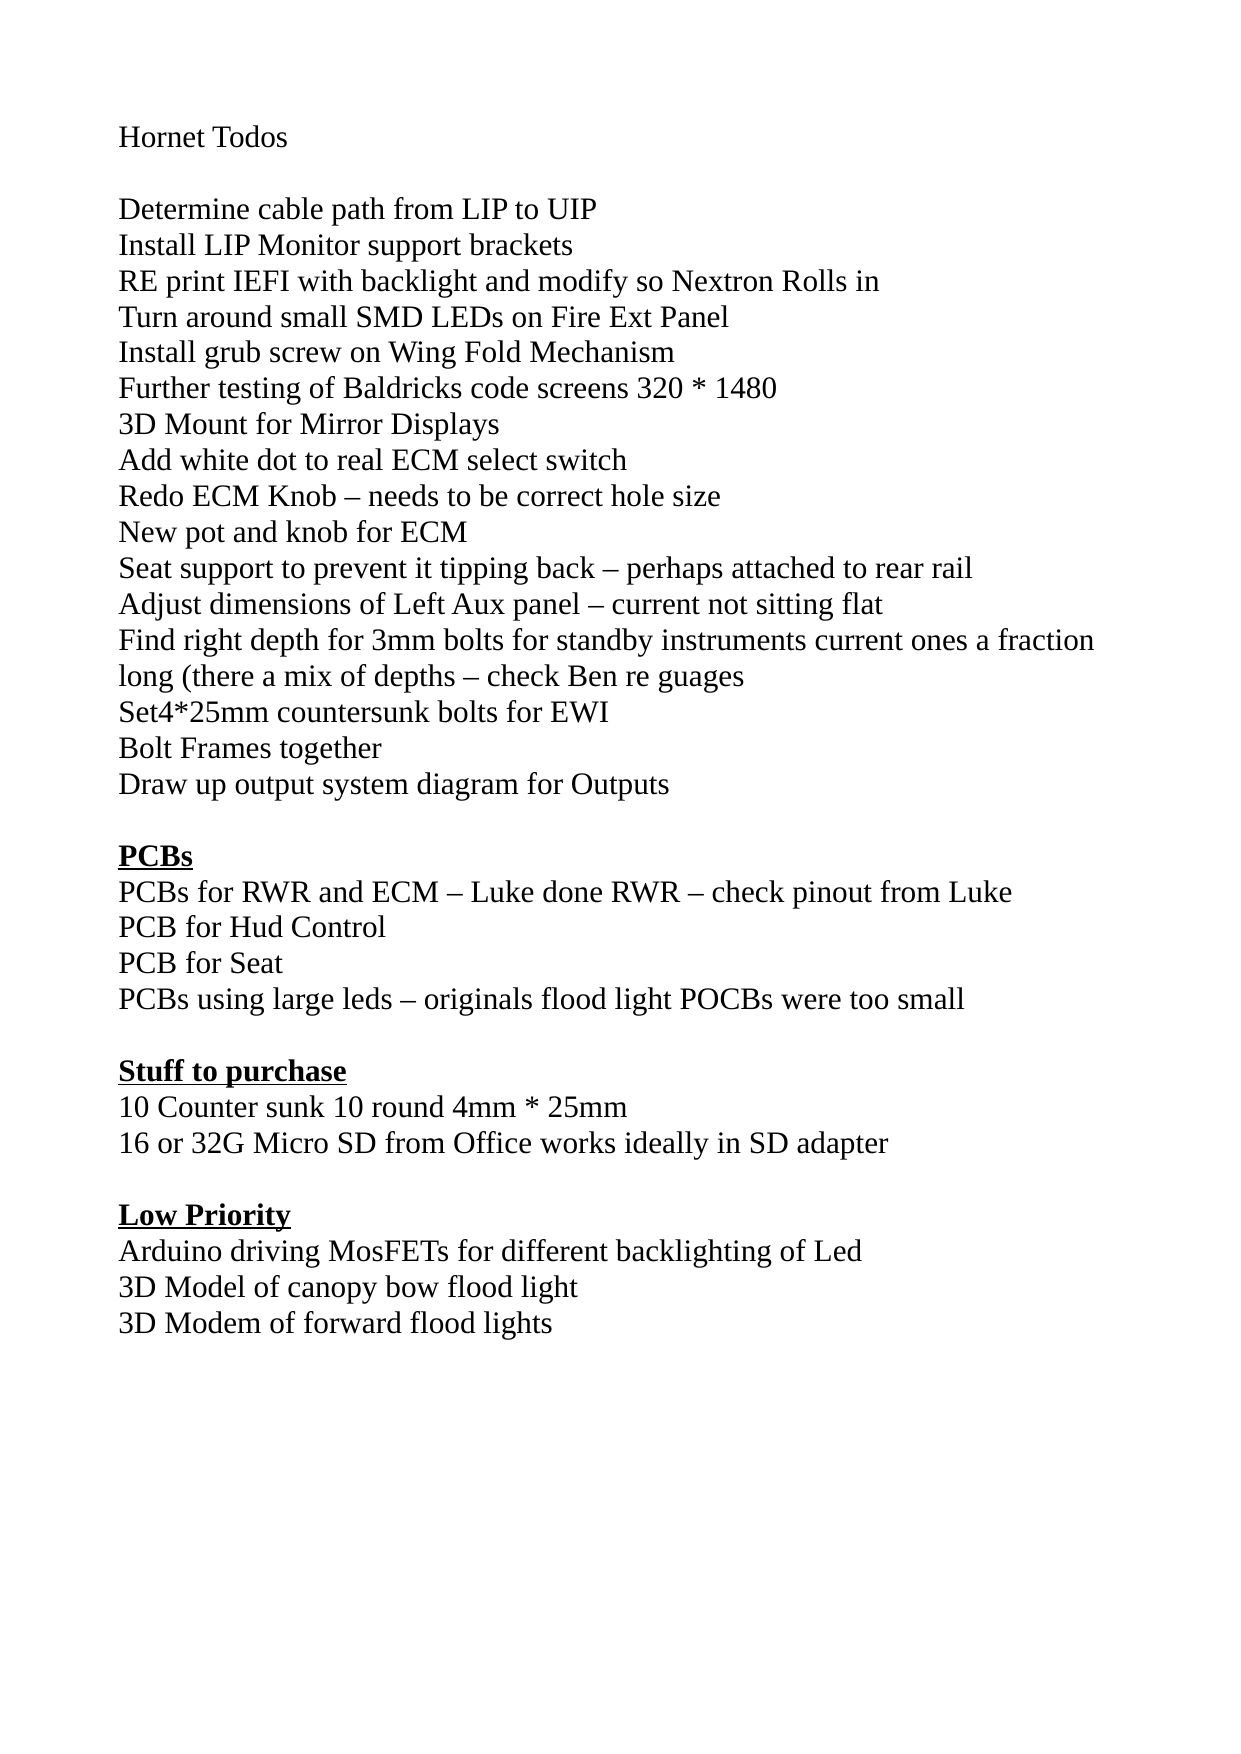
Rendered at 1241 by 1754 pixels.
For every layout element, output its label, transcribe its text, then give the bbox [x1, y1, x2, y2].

text PCBs for RWR and ECM – Luke done RWR – check pinout from Luke [118, 873, 1122, 909]
text 16 or 32G Micro SD from Office works ideally in SD adapter [118, 1124, 1122, 1160]
text Install grub screw on Wing Fold Mechanism [118, 334, 1122, 370]
text New pot and knob for ECM [118, 513, 1122, 549]
text Find right depth for 3mm bolts for standby instruments current ones a fraction long (there a mix of depths – check Ben re guages [118, 621, 1122, 693]
text PCBs [118, 837, 1122, 873]
text PCB for Hud Control [118, 909, 1122, 945]
text Set4*25mm countersunk bolts for EWI [118, 693, 1122, 729]
text PCBs using large leds – originals flood light POCBs were too small [118, 981, 1122, 1017]
text Seat support to prevent it tipping back – perhaps attached to rear rail [118, 549, 1122, 585]
text Bolt Frames together [118, 729, 1122, 765]
text Further testing of Baldricks code screens 320 * 1480 [118, 370, 1122, 406]
text Low Priority [118, 1196, 1122, 1232]
text 10 Counter sunk 10 round 4mm * 25mm [118, 1088, 1122, 1124]
text RE print IEFI with backlight and modify so Nextron Rolls in [118, 262, 1122, 298]
text Draw up output system diagram for Outputs [118, 765, 1122, 801]
text 3D Modem of forward flood lights [118, 1304, 1122, 1340]
text Adjust dimensions of Left Aux panel – current not sitting flat [118, 585, 1122, 621]
text Hornet Todos [118, 118, 1122, 154]
text Determine cable path from LIP to UIP [118, 190, 1122, 226]
text PCB for Seat [118, 945, 1122, 981]
text Turn around small SMD LEDs on Fire Ext Panel [118, 298, 1122, 334]
text Stuff to purchase [118, 1052, 1122, 1088]
text Redo ECM Knob – needs to be correct hole size [118, 477, 1122, 513]
text 3D Mount for Mirror Displays [118, 406, 1122, 442]
text Add white dot to real ECM select switch [118, 442, 1122, 477]
text Arduino driving MosFETs for different backlighting of Led [118, 1232, 1122, 1268]
text Install LIP Monitor support brackets [118, 226, 1122, 262]
text 3D Model of canopy bow flood light [118, 1268, 1122, 1304]
